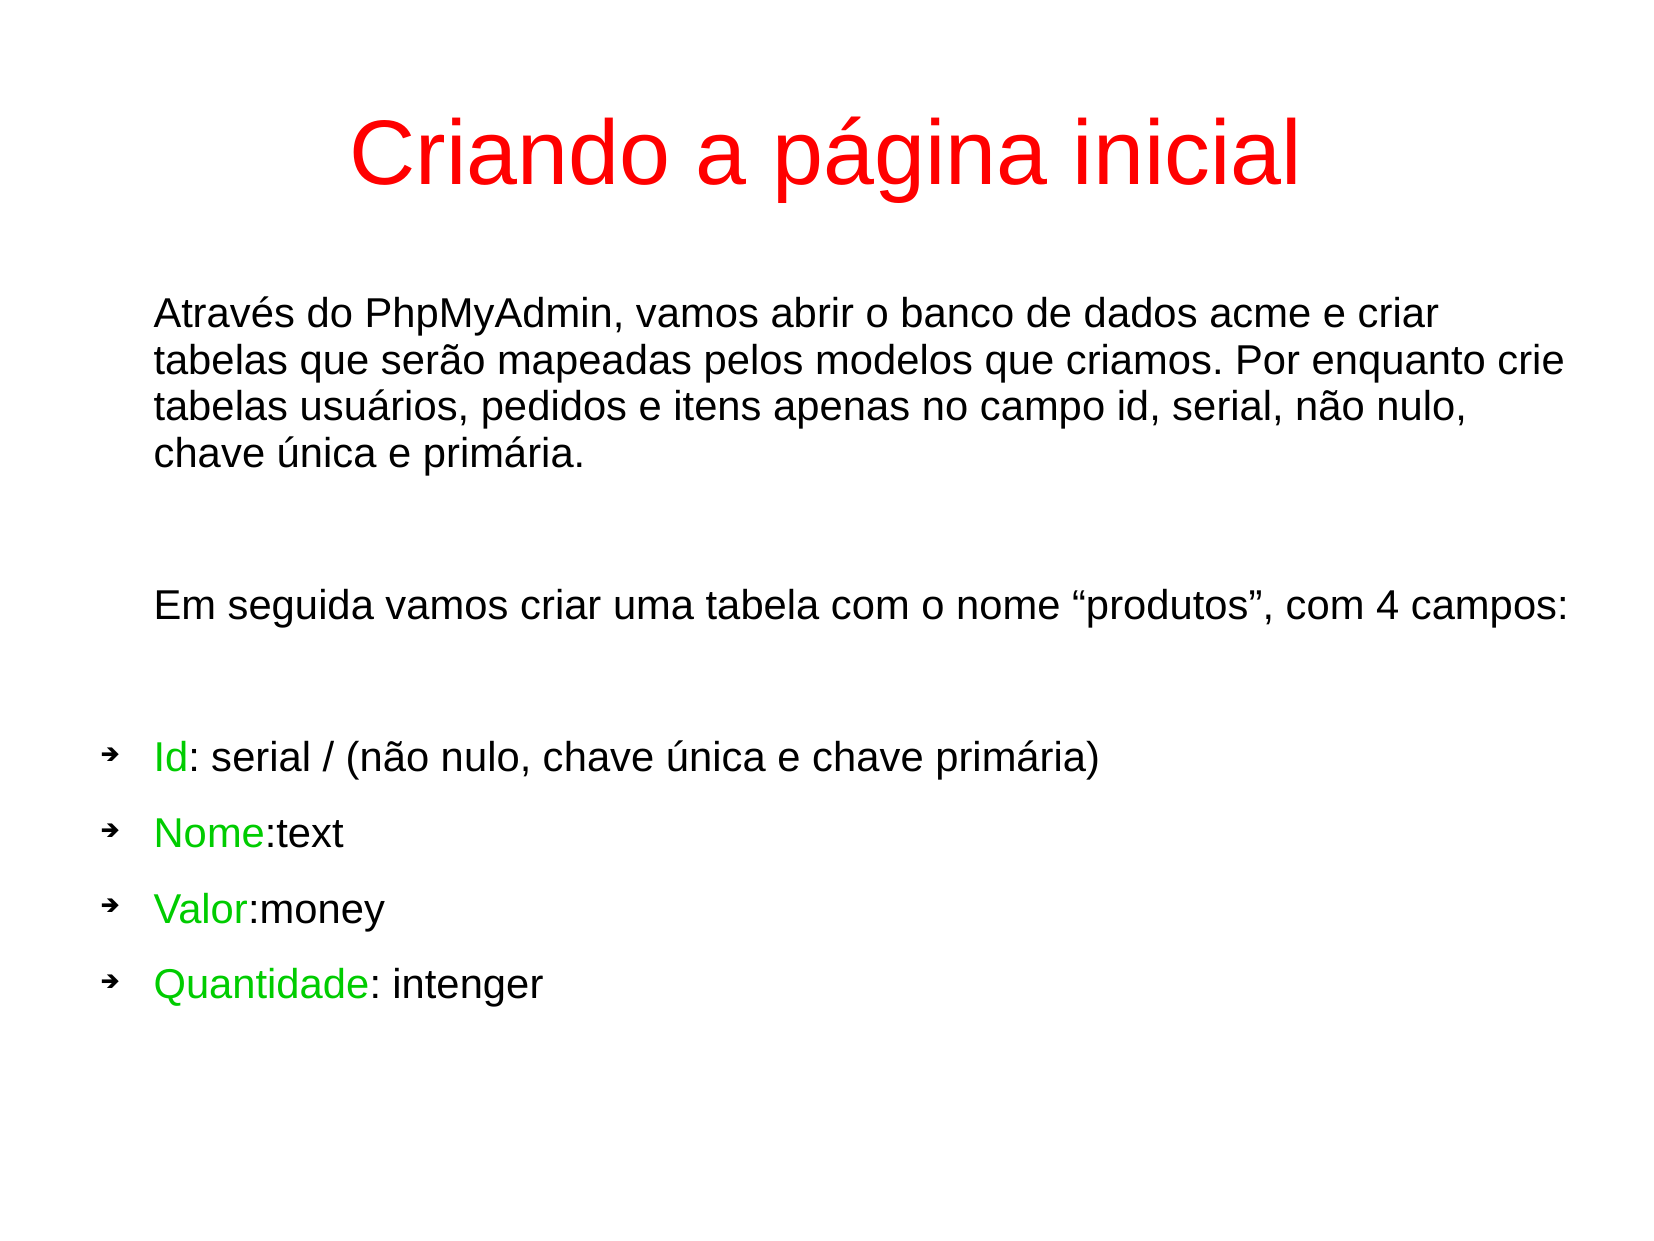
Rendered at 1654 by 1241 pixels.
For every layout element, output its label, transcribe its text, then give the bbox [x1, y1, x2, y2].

title Criando a página inicial [82, 49, 1571, 257]
list Através do PhpMyAdmin, vamos abrir o banco de dados acme e criar tabelas que serão mapeadas pelos modelos que criamos. Por enquanto crie tabelas usuários, pedidos e itens apenas no campo id, serial, não nulo, chave única e primária. Em seguida vamos criar uma tabela com o nome “produtos”, com 4 campos: Id: serial / (não nulo, chave única e chave primária) Nome:text Valor:money Quantidade: intenger [82, 290, 1571, 1010]
